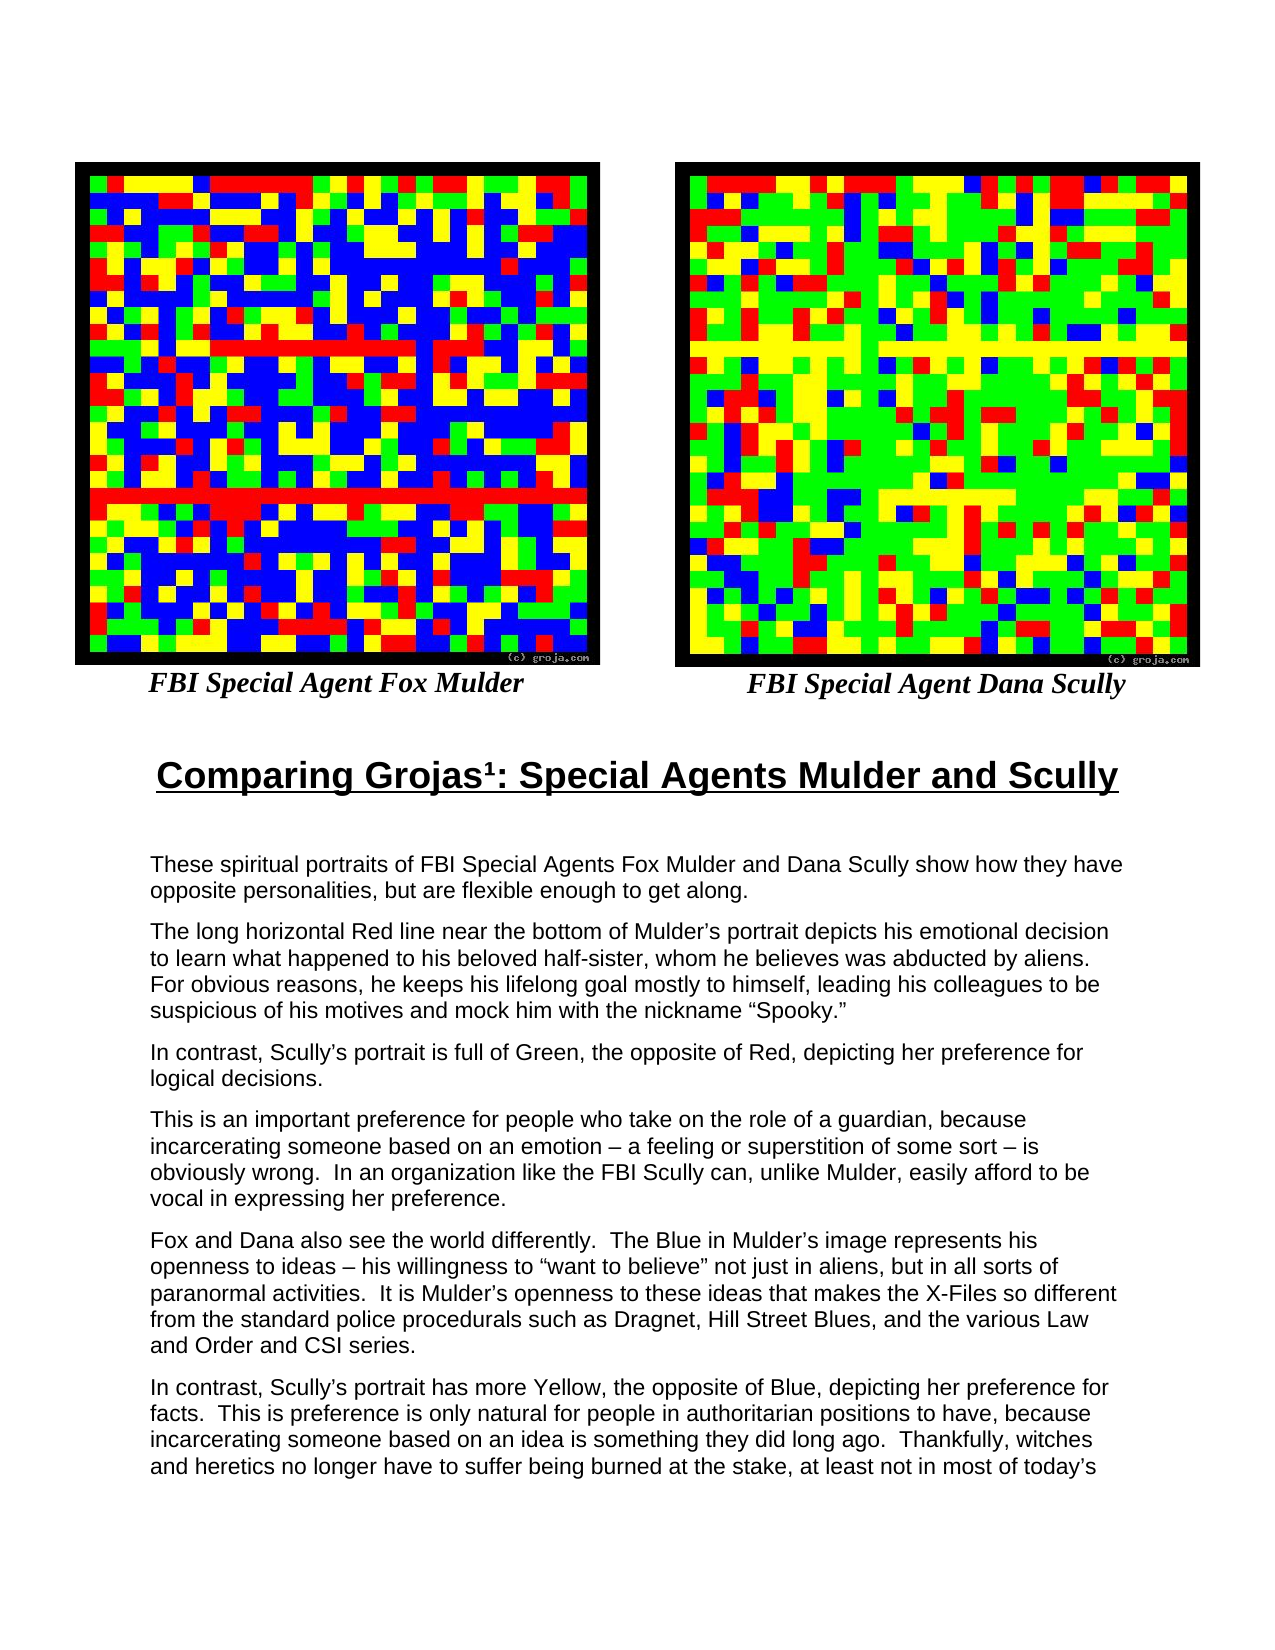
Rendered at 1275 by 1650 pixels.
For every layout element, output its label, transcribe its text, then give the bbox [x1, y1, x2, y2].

text In contrast, Scully’s portrait has more Yellow, the opposite of Blue, depicting her preference for facts. This is preference is only natural for people in authoritarian positions to have, because incarcerating someone based on an idea is something they did long ago. Thankfully, witches and heretics no longer have to suffer being burned at the stake, at least not in most of today’s [150, 1373, 1125, 1479]
text These spiritual portraits of FBI Special Agents Fox Mulder and Dana Scully show how they have opposite personalities, but are flexible enough to get along. [150, 851, 1125, 903]
picture [75, 162, 600, 665]
text In contrast, Scully’s portrait is full of Green, the opposite of Red, depicting her preference for logical decisions. [150, 1039, 1125, 1091]
text FBI Special Agent Dana Scully [675, 667, 1200, 700]
text This is an important preference for people who take on the role of a guardian, because incarcerating someone based on an emotion – a feeling or superstition of some sort – is obviously wrong. In an organization like the FBI Scully can, unlike Mulder, easily afford to be vocal in expressing her preference. [150, 1106, 1125, 1212]
text The long horizontal Red line near the bottom of Mulder’s portrait depicts his emotional decision to learn what happened to his beloved half-sister, whom he believes was abducted by aliens. For obvious reasons, he keeps his lifelong goal mostly to himself, leading his colleagues to be suspicious of his motives and mock him with the nickname “Spooky.” [150, 918, 1125, 1024]
text Fox and Dana also see the world differently. The Blue in Mulder’s image represents his openness to ideas – his willingness to “want to believe” not just in aliens, but in all sorts of paranormal activities. It is Mulder’s openness to these ideas that makes the X-Files so different from the standard police procedurals such as Dragnet, Hill Street Blues, and the various Law and Order and CSI series. [150, 1227, 1125, 1358]
text Comparing Grojas¹: Special Agents Mulder and Scully [150, 753, 1125, 797]
text FBI Special Agent Fox Mulder [75, 665, 600, 698]
picture [675, 162, 1200, 667]
